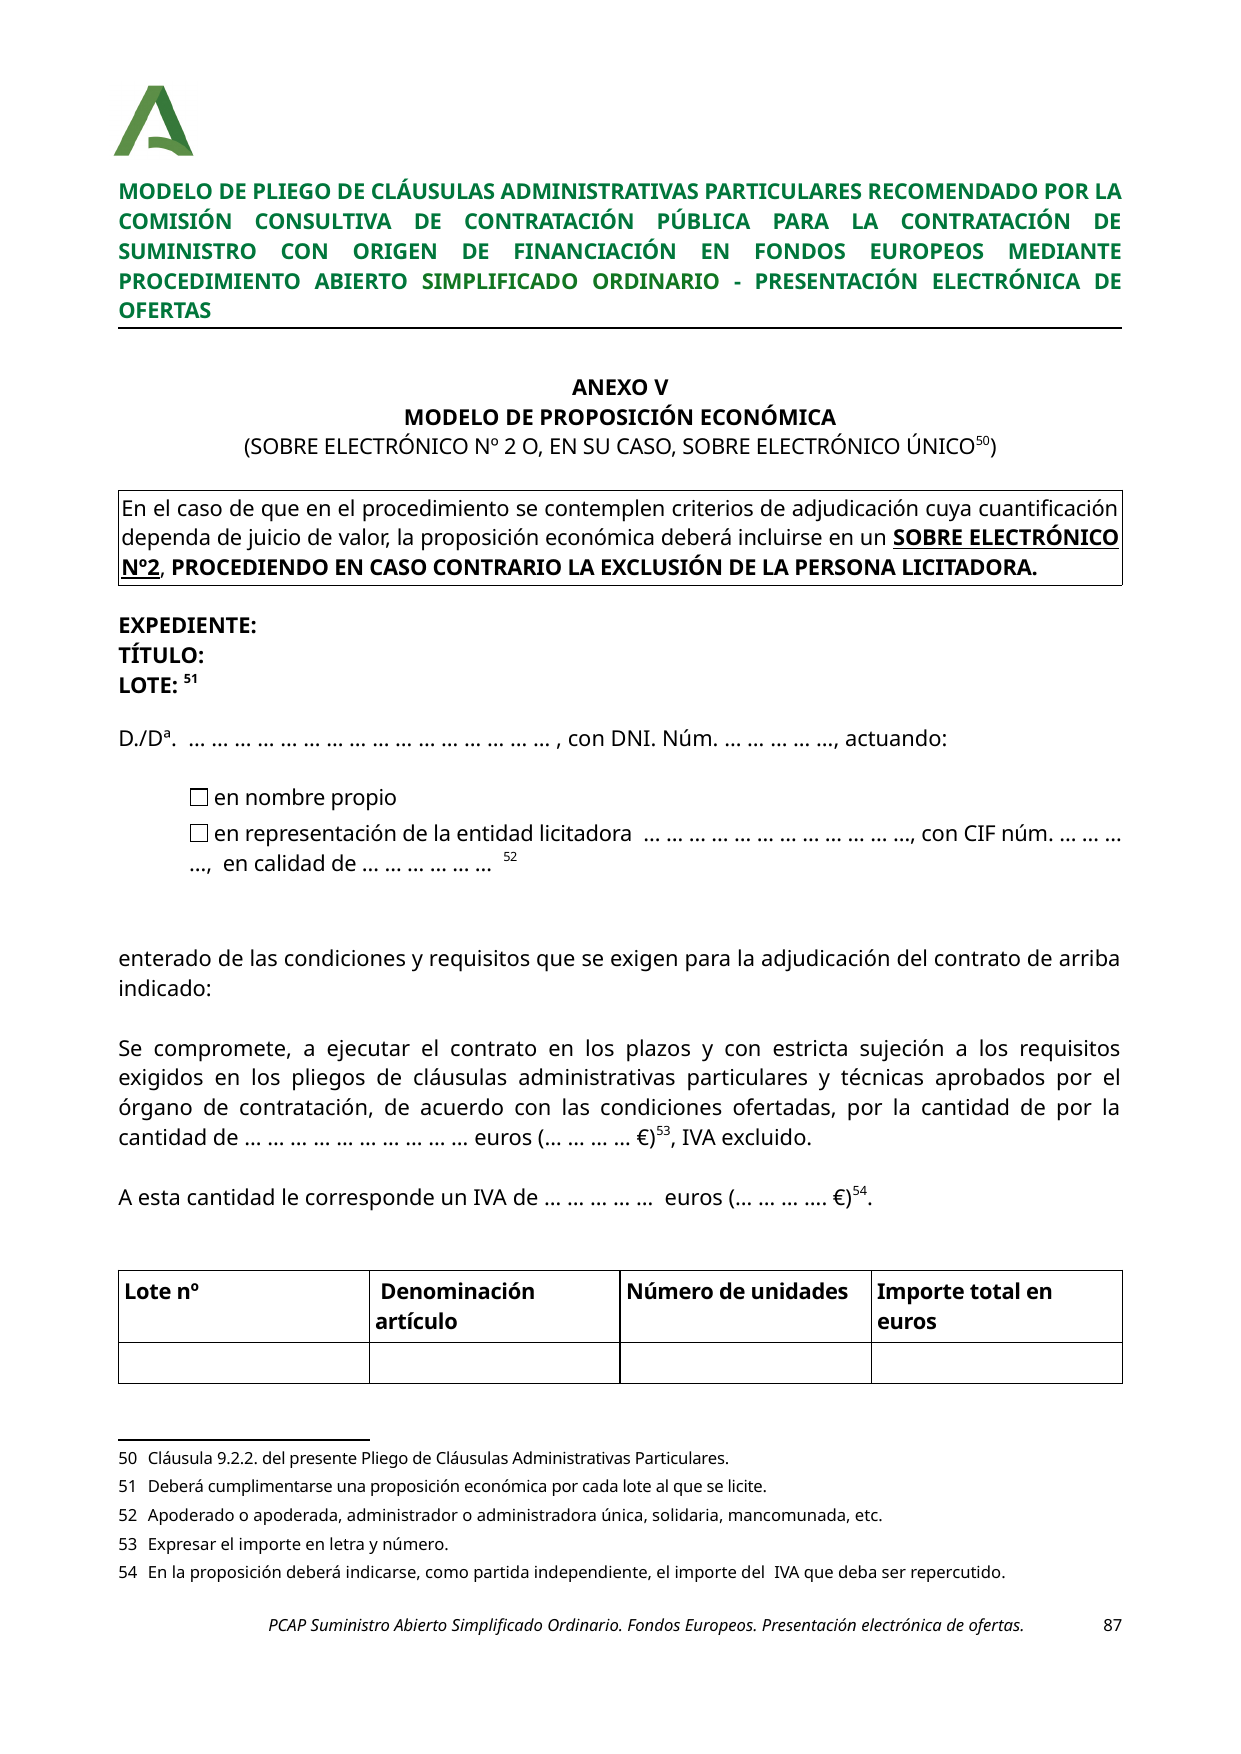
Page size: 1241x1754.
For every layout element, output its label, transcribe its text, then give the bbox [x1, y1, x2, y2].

table_header Número de unidades [621, 1271, 871, 1342]
text MODELO DE PLIEGO DE CLÁUSULAS ADMINISTRATIVAS PARTICULARES RECOMENDADO POR LA COMISIÓN CONSULTIVA DE CONTRATACIÓN PÚBLICA PARA LA CONTRATACIÓN DE SUMINISTRO CON ORIGEN DE FINANCIACIÓN EN FONDOS EUROPEOS MEDIANTE PROCEDIMIENTO ABIERTO SIMPLIFICADO ORDINARIO - PRESENTACIÓN ELECTRÓNICA DE OFERTAS [118, 176, 1122, 327]
text en nombre propio [189, 782, 1122, 812]
text EXPEDIENTE: [118, 611, 1122, 640]
text enterado de las condiciones y requisitos que se exigen para la adjudicación del contrato de arriba indicado: [118, 943, 1122, 1003]
table_header Importe total en euros [872, 1271, 1122, 1342]
text Cláusula 9.2.2. del presente Pliego de Cláusulas Administrativas Particulares. [118, 1446, 1122, 1469]
text A esta cantidad le corresponde un IVA de … … … … … euros (… … … …. €). [118, 1182, 1122, 1211]
text Se compromete, a ejecutar el contrato en los plazos y con estricta sujeción a los requisitos exigidos en los pliegos de cláusulas administrativas particulares y técnicas aprobados por el órgano de contratación, de acuerdo con las condiciones ofertadas, por la cantidad de por la cantidad de … … … … … … … … … … euros (… … … … €), IVA excluido. [118, 1033, 1122, 1152]
text MODELO DE PROPOSICIÓN ECONÓMICA [118, 402, 1122, 431]
text LOTE: [118, 670, 1122, 700]
text TÍTULO: [118, 640, 1122, 670]
picture [109, 81, 198, 160]
table_cell [621, 1343, 871, 1383]
text ANEXO V [118, 372, 1122, 402]
table_cell [370, 1343, 619, 1383]
text Apoderado o apoderada, administrador o administradora única, solidaria, mancomunada, etc. [118, 1504, 1122, 1526]
table_cell [119, 1343, 369, 1383]
table_header Denominación artículo [370, 1271, 619, 1342]
text Deberá cumplimentarse una proposición económica por cada lote al que se licite. [118, 1475, 1122, 1498]
text (SOBRE ELECTRÓNICO Nº 2 O, EN SU CASO, SOBRE ELECTRÓNICO ÚNICO) [118, 431, 1122, 461]
text en representación de la entidad licitadora … … … … … … … … … … … …, con CIF núm. … … … …, en calidad de … … … … … … [189, 818, 1122, 878]
text En la proposición deberá indicarse, como partida independiente, el importe del IVA que deba ser repercutido. [118, 1561, 1122, 1584]
text Expresar el importe en letra y número. [118, 1532, 1122, 1555]
text D./Dª. … … … … … … … … … … … … … … … … , con DNI. Núm. … … … … …, actuando: [118, 723, 1122, 752]
text En el caso de que en el procedimiento se contemplen criterios de adjudicación cuya cuantificación dependa de juicio de valor, la proposición económica deberá incluirse en un SOBRE ELECTRÓNICO Nº2, PROCEDIENDO EN CASO CONTRARIO LA EXCLUSIÓN DE LA PERSONA LICITADORA. [119, 491, 1122, 585]
table_cell [872, 1343, 1122, 1383]
table_header Lote nº [119, 1271, 369, 1342]
